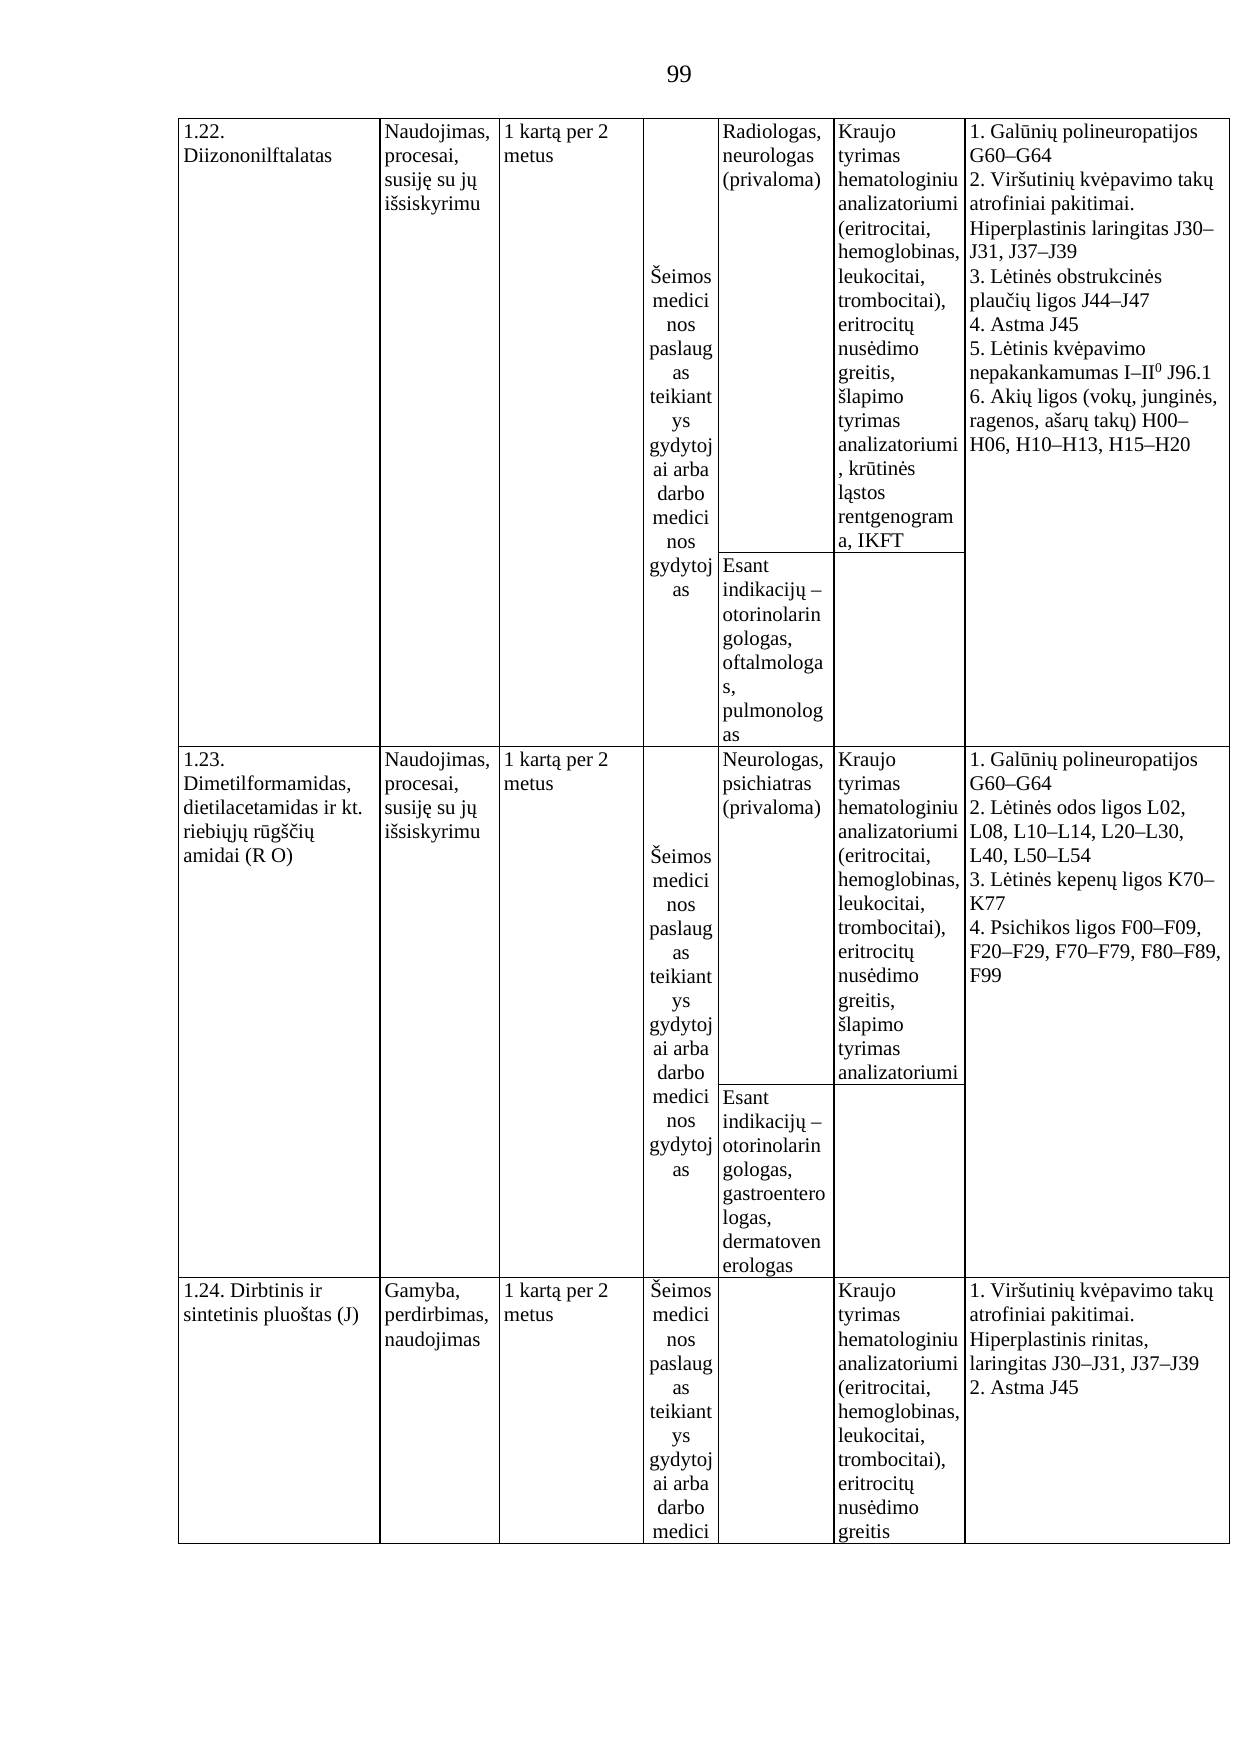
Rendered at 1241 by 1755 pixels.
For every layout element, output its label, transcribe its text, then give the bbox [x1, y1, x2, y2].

table_cell [835, 553, 964, 746]
table_cell Esant indikacijų – otorinolaringologas, oftalmologas, pulmonologas [719, 553, 833, 746]
table_cell [719, 1278, 833, 1543]
table_cell [835, 1085, 964, 1277]
table_cell 1. Galūnių polineuropatijos G60–G64 2. Viršutinių kvėpavimo takų atrofiniai pakitimai. Hiperplastinis laringitas J30–J31, J37–J39 3. Lėtinės obstrukcinės plaučių ligos J44–J47 4. Astma J45 5. Lėtinis kvėpavimo nepakankamumas I–II0 J96.1 6. Akių ligos (vokų, junginės, ragenos, ašarų takų) H00–H06, H10–H13, H15–H20 [966, 119, 1229, 746]
table_cell Šeimos medicinos paslaugas teikiantys gydytojai arba darbo medicinos gydytojas [644, 119, 718, 746]
table_cell 1 kartą per 2 metus [500, 747, 643, 1277]
table_cell Neurologas, psichiatras (privaloma) [719, 747, 833, 1084]
table_cell Kraujo tyrimas hematologiniu analizatoriumi (eritrocitai, hemoglobinas, leukocitai, trombocitai), eritrocitų nusėdimo greitis, šlapimo tyrimas analizatoriumi [835, 747, 964, 1084]
table_cell [170, 746, 178, 1084]
table_cell [170, 118, 178, 552]
table_cell Kraujo tyrimas hematologiniu analizatoriumi (eritrocitai, hemoglobinas, leukocitai, trombocitai), eritrocitų nusėdimo greitis [835, 1278, 964, 1543]
table_cell 1. Viršutinių kvėpavimo takų atrofiniai pakitimai. Hiperplastinis rinitas, laringitas J30–J31, J37–J39 2. Astma J45 [966, 1278, 1229, 1543]
table_cell 1 kartą per 2 metus [500, 1278, 643, 1543]
table_cell Naudojimas, procesai, susiję su jų išsiskyrimu [381, 747, 499, 1277]
table_cell 1.24. Dirbtinis ir sintetinis pluoštas (J) [179, 1278, 379, 1543]
table_cell Kraujo tyrimas hematologiniu analizatoriumi (eritrocitai, hemoglobinas, leukocitai, trombocitai), eritrocitų nusėdimo greitis, šlapimo tyrimas analizatoriumi, krūtinės ląstos rentgenograma, IKFT [835, 119, 964, 552]
table_cell 1.22. Diizononilftalatas [179, 119, 379, 746]
table_cell [170, 1277, 178, 1543]
table_cell 1 kartą per 2 metus [500, 119, 643, 746]
table_cell [170, 552, 178, 746]
table_cell Radiologas, neurologas (privaloma) [719, 119, 833, 552]
table_cell Esant indikacijų – otorinolaringologas, gastroenterologas, dermatovenerologas [719, 1085, 833, 1277]
table_cell [170, 1084, 178, 1277]
table_cell 1.23. Dimetilformamidas, dietilacetamidas ir kt. riebiųjų rūgščių amidai (R O) [179, 747, 379, 1277]
table_cell Gamyba, perdirbimas, naudojimas [381, 1278, 499, 1543]
table_cell Šeimos medicinos paslaugas teikiantys gydytojai arba darbo medici [644, 1278, 718, 1543]
table_cell Naudojimas, procesai, susiję su jų išsiskyrimu [381, 119, 499, 746]
table_cell Šeimos medicinos paslaugas teikiantys gydytojai arba darbo medicinos gydytojas [644, 747, 718, 1277]
table_cell 1. Galūnių polineuropatijos G60–G64 2. Lėtinės odos ligos L02, L08, L10–L14, L20–L30, L40, L50–L54 3. Lėtinės kepenų ligos K70–K77 4. Psichikos ligos F00–F09, F20–F29, F70–F79, F80–F89, F99 [966, 747, 1229, 1277]
